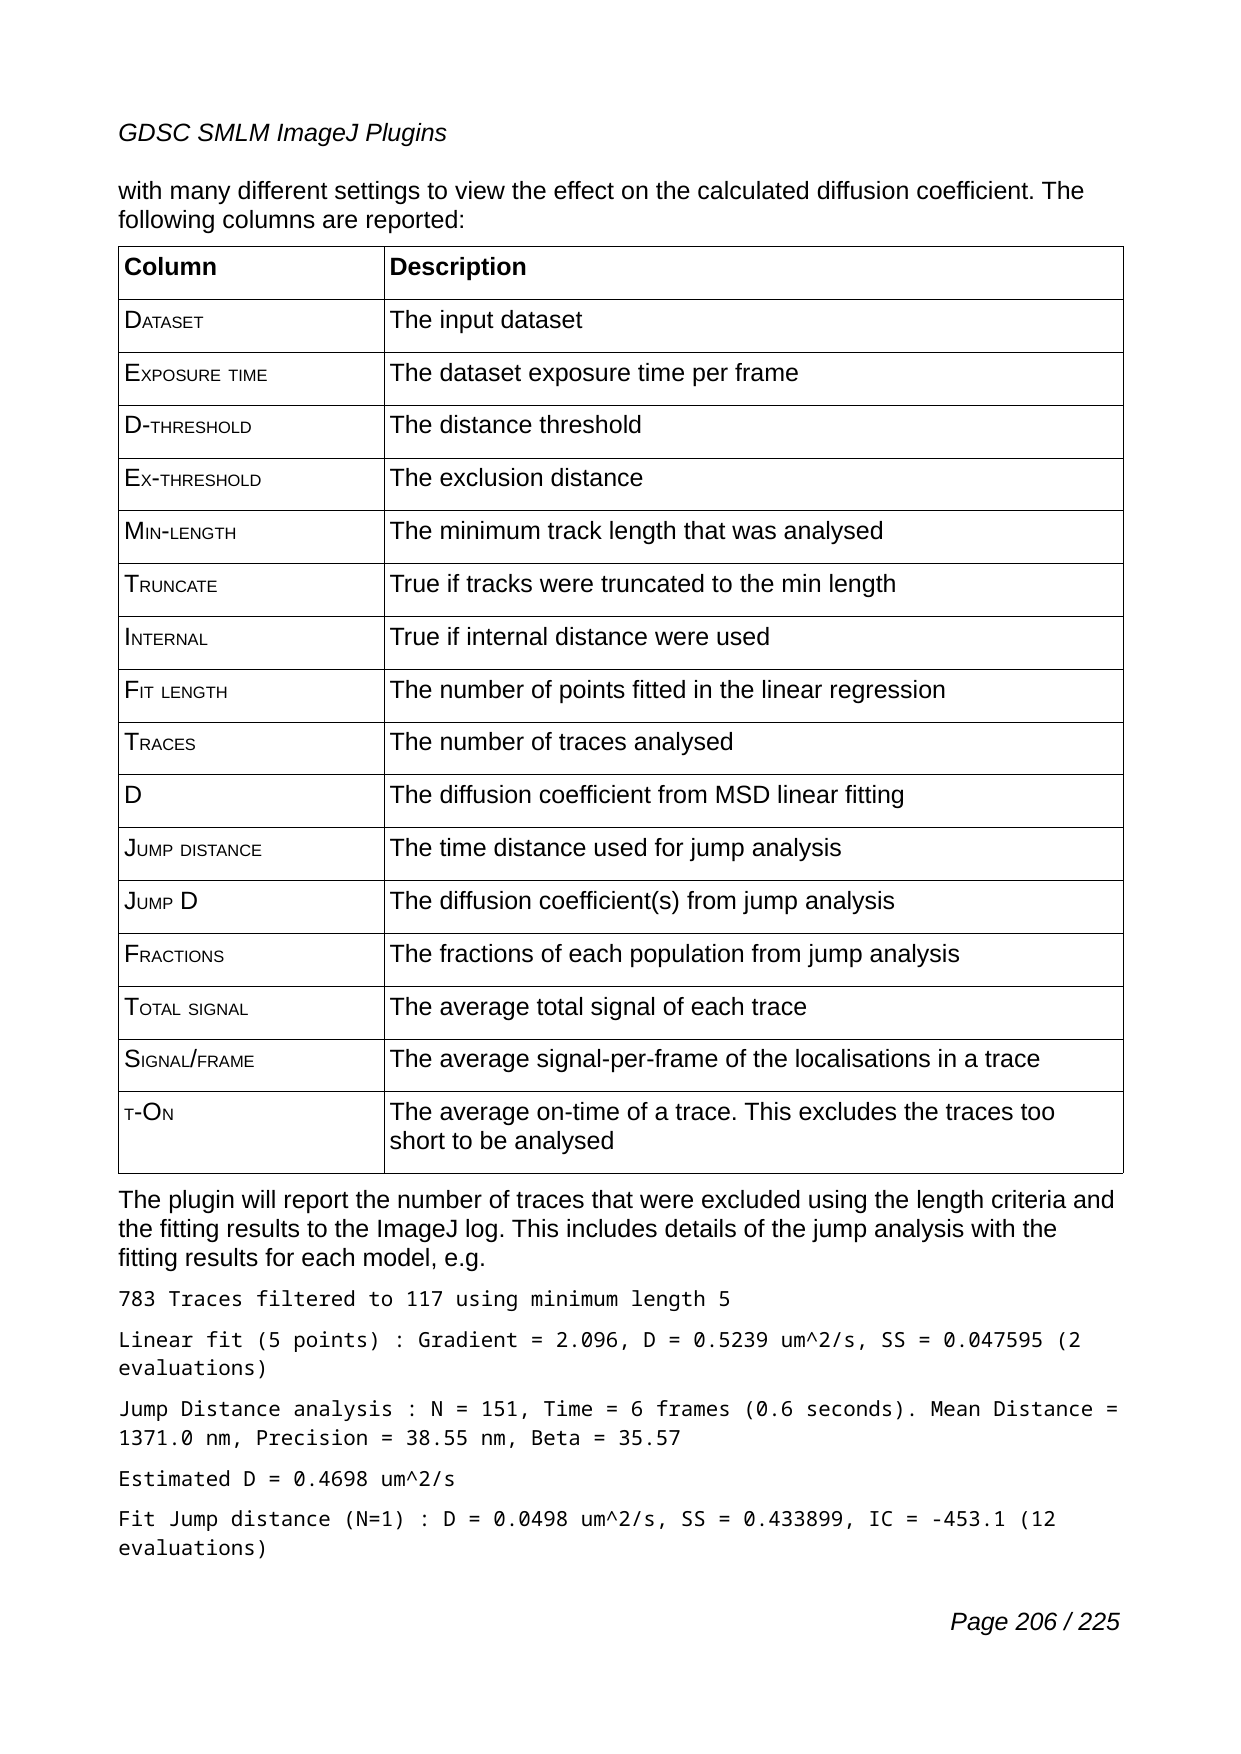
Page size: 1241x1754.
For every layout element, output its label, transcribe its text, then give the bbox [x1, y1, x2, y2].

text Fit Jump distance (N=1) : D = 0.0498 um^2/s, SS = 0.433899, IC = -453.1 (12 evaluations) [118, 1504, 1122, 1561]
table_cell The input dataset [385, 300, 1123, 352]
table_cell t-On [119, 1092, 384, 1173]
text The plugin will report the number of traces that were excluded using the length criteria and the fitting results to the ImageJ log. This includes details of the jump analysis with the fitting results for each model, e.g. [118, 1185, 1122, 1272]
text Estimated D = 0.4698 um^2/s [118, 1464, 1122, 1492]
text 783 Traces filtered to 117 using minimum length 5 [118, 1284, 1122, 1312]
table_cell The fractions of each population from jump analysis [385, 934, 1123, 986]
table_cell Dataset [119, 300, 384, 352]
table_cell The dataset exposure time per frame [385, 353, 1123, 405]
table_cell Total signal [119, 987, 384, 1038]
table_cell Truncate [119, 564, 384, 616]
table_cell D [119, 775, 384, 827]
table_cell The exclusion distance [385, 459, 1123, 510]
table_cell D-threshold [119, 406, 384, 457]
table_cell True if internal distance were used [385, 617, 1123, 669]
table_cell The distance threshold [385, 406, 1123, 457]
table_cell The diffusion coefficient from MSD linear fitting [385, 775, 1123, 827]
table_cell The average total signal of each trace [385, 987, 1123, 1038]
text Linear fit (5 points) : Gradient = 2.096, D = 0.5239 um^2/s, SS = 0.047595 (2 evaluations) [118, 1325, 1122, 1382]
table_cell Signal/frame [119, 1040, 384, 1091]
table_cell The number of traces analysed [385, 723, 1123, 774]
table_cell The number of points fitted in the linear regression [385, 670, 1123, 722]
table_cell The diffusion coefficient(s) from jump analysis [385, 881, 1123, 933]
table_cell Min-length [119, 511, 384, 563]
table_cell Ex-threshold [119, 459, 384, 510]
table_cell The average on-time of a trace. This excludes the traces too short to be analysed [385, 1092, 1123, 1173]
table_cell Jump D [119, 881, 384, 933]
table_header Description [385, 247, 1123, 299]
table_cell Fit length [119, 670, 384, 722]
text Jump Distance analysis : N = 151, Time = 6 frames (0.6 seconds). Mean Distance = 1371.0 nm, Precision = 38.55 nm, Beta = 35.57 [118, 1394, 1122, 1451]
table_header Column [119, 247, 384, 299]
table_cell Internal [119, 617, 384, 669]
table_cell True if tracks were truncated to the min length [385, 564, 1123, 616]
table_cell The average signal-per-frame of the localisations in a trace [385, 1040, 1123, 1091]
table_cell The time distance used for jump analysis [385, 828, 1123, 880]
table_cell The minimum track length that was analysed [385, 511, 1123, 563]
table_cell Traces [119, 723, 384, 774]
table_cell Fractions [119, 934, 384, 986]
table_cell Jump distance [119, 828, 384, 880]
table_cell Exposure time [119, 353, 384, 405]
text with many different settings to view the effect on the calculated diffusion coefficient. The following columns are reported: [118, 176, 1122, 234]
